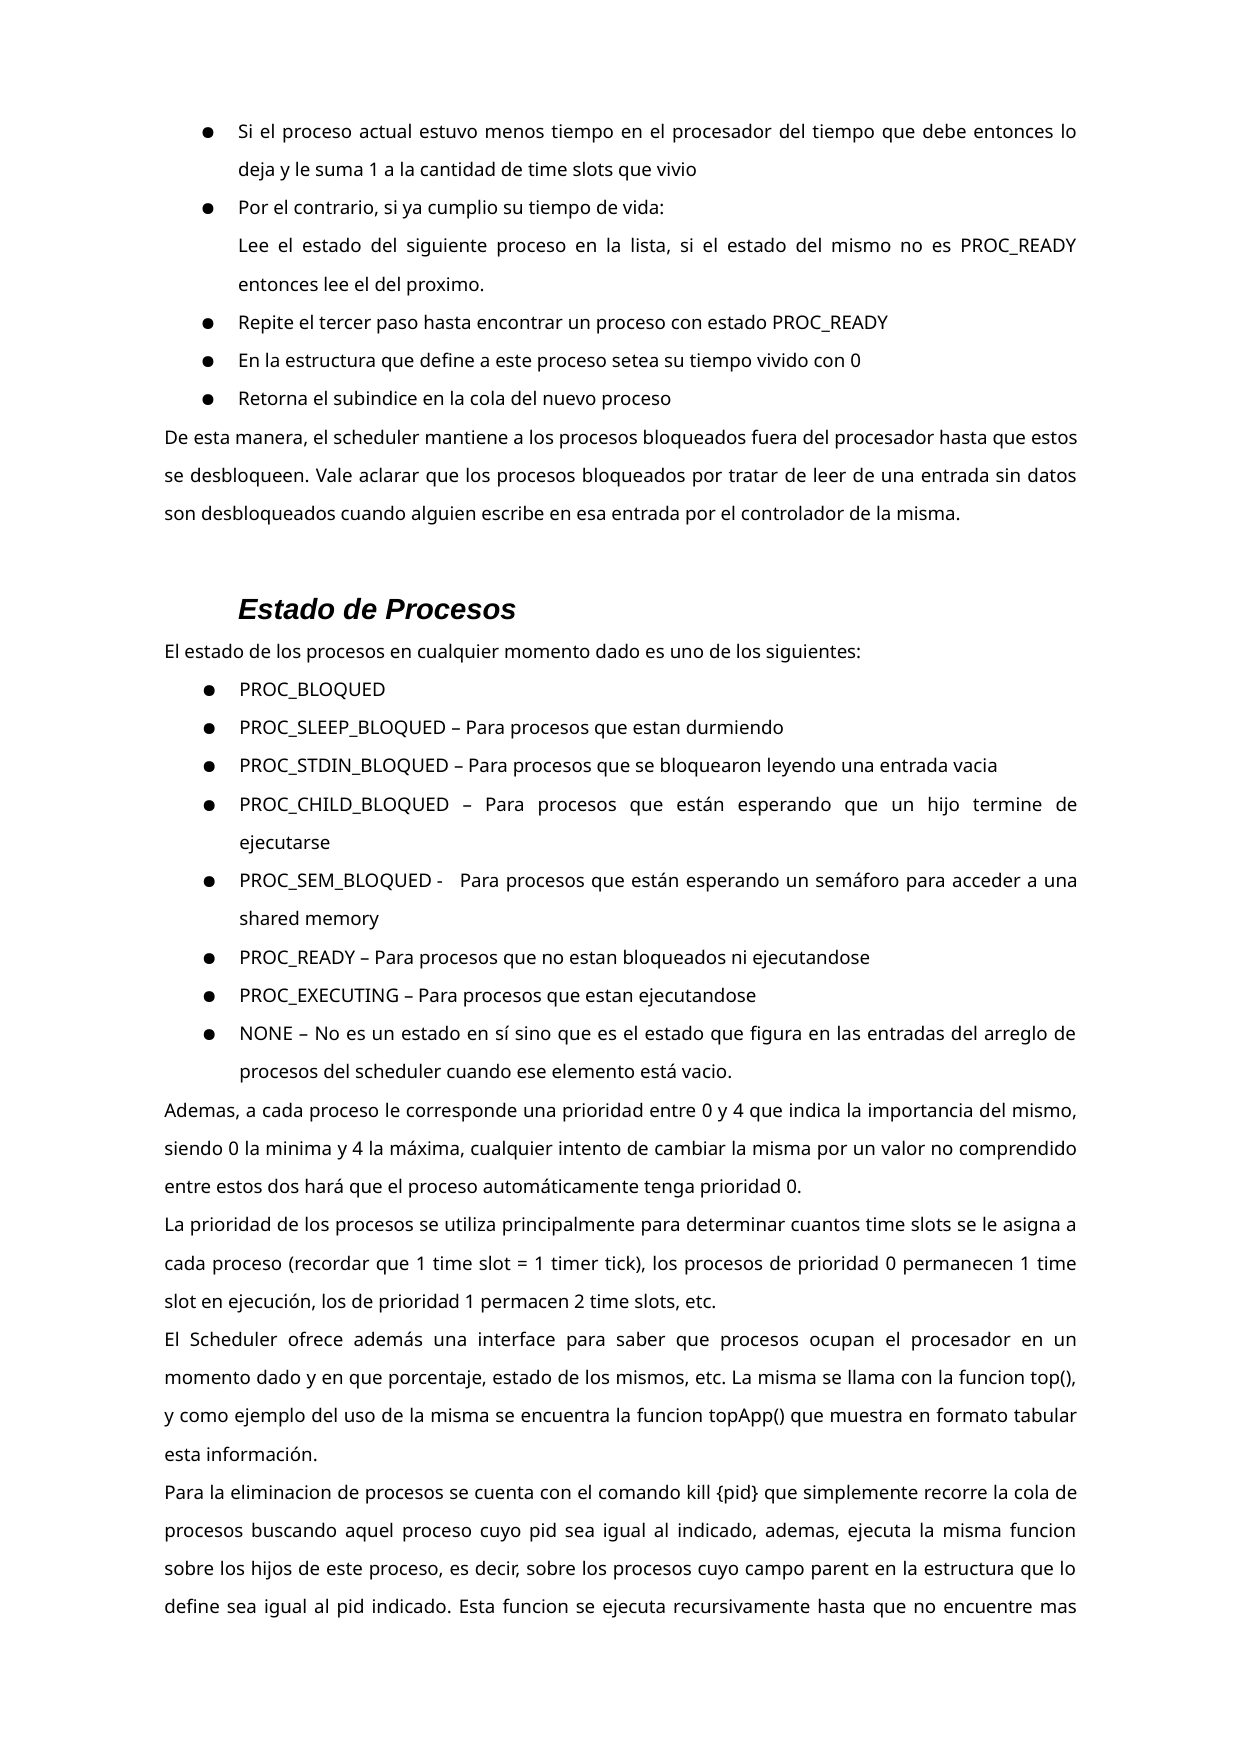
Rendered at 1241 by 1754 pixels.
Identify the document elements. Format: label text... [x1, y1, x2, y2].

list Por el contrario, si ya cumplio su tiempo de vida: [200, 194, 1078, 220]
list PROC_READY – Para procesos que no estan bloqueados ni ejecutandose [202, 944, 1078, 969]
list Si el proceso actual estuvo menos tiempo en el procesador del tiempo que debe entonces lo deja y le suma 1 a la cantidad de time slots que vivio [200, 118, 1078, 182]
list PROC_SEM_BLOQUED - Para procesos que están esperando un semáforo para acceder a una shared memory [202, 867, 1078, 931]
text Para la eliminacion de procesos se cuenta con el comando kill {pid} que simplemente recorre la cola de procesos buscando aquel proceso cuyo pid sea igual al indicado, ademas, ejecuta la misma funcion sobre los hijos de este proceso, es decir, sobre los procesos cuyo campo parent en la estructura que lo define sea igual al pid indicado. Esta funcion se ejecuta recursivamente hasta que no encuentre mas [164, 1479, 1078, 1619]
list PROC_STDIN_BLOQUED – Para procesos que se bloquearon leyendo una entrada vacia [202, 753, 1078, 778]
text Ademas, a cada proceso le corresponde una prioridad entre 0 y 4 que indica la importancia del mismo, siendo 0 la minima y 4 la máxima, cualquier intento de cambiar la misma por un valor no comprendido entre estos dos hará que el proceso automáticamente tenga prioridad 0. [164, 1097, 1078, 1199]
text De esta manera, el scheduler mantiene a los procesos bloqueados fuera del procesador hasta que estos se desbloqueen. Vale aclarar que los procesos bloqueados por tratar de leer de una entrada sin datos son desbloqueados cuando alguien escribe en esa entrada por el controlador de la misma. [164, 424, 1078, 526]
subtitle Estado de Procesos [238, 592, 1078, 626]
list PROC_EXECUTING – Para procesos que estan ejecutandose [202, 982, 1078, 1008]
list En la estructura que define a este proceso setea su tiempo vivido con 0 [200, 347, 1078, 373]
list Repite el tercer paso hasta encontrar un proceso con estado PROC_READY [200, 309, 1078, 335]
list PROC_CHILD_BLOQUED – Para procesos que están esperando que un hijo termine de ejecutarse [202, 791, 1078, 855]
list Lee el estado del siguiente proceso en la lista, si el estado del mismo no es PROC_READY entonces lee el del proximo. [200, 233, 1078, 297]
list NONE – No es un estado en sí sino que es el estado que figura en las entradas del arreglo de procesos del scheduler cuando ese elemento está vacio. [202, 1020, 1078, 1084]
text El Scheduler ofrece además una interface para saber que procesos ocupan el procesador en un momento dado y en que porcentaje, estado de los mismos, etc. La misma se llama con la funcion top(), y como ejemplo del uso de la misma se encuentra la funcion topApp() que muestra en formato tabular esta información. [164, 1326, 1078, 1466]
text La prioridad de los procesos se utiliza principalmente para determinar cuantos time slots se le asigna a cada proceso (recordar que 1 time slot = 1 timer tick), los procesos de prioridad 0 permanecen 1 time slot en ejecución, los de prioridad 1 permacen 2 time slots, etc. [164, 1212, 1078, 1313]
list PROC_SLEEP_BLOQUED – Para procesos que estan durmiendo [202, 714, 1078, 740]
list Retorna el subindice en la cola del nuevo proceso [200, 386, 1078, 411]
list PROC_BLOQUED [202, 676, 1078, 702]
text El estado de los procesos en cualquier momento dado es uno de los siguientes: [164, 638, 1078, 664]
